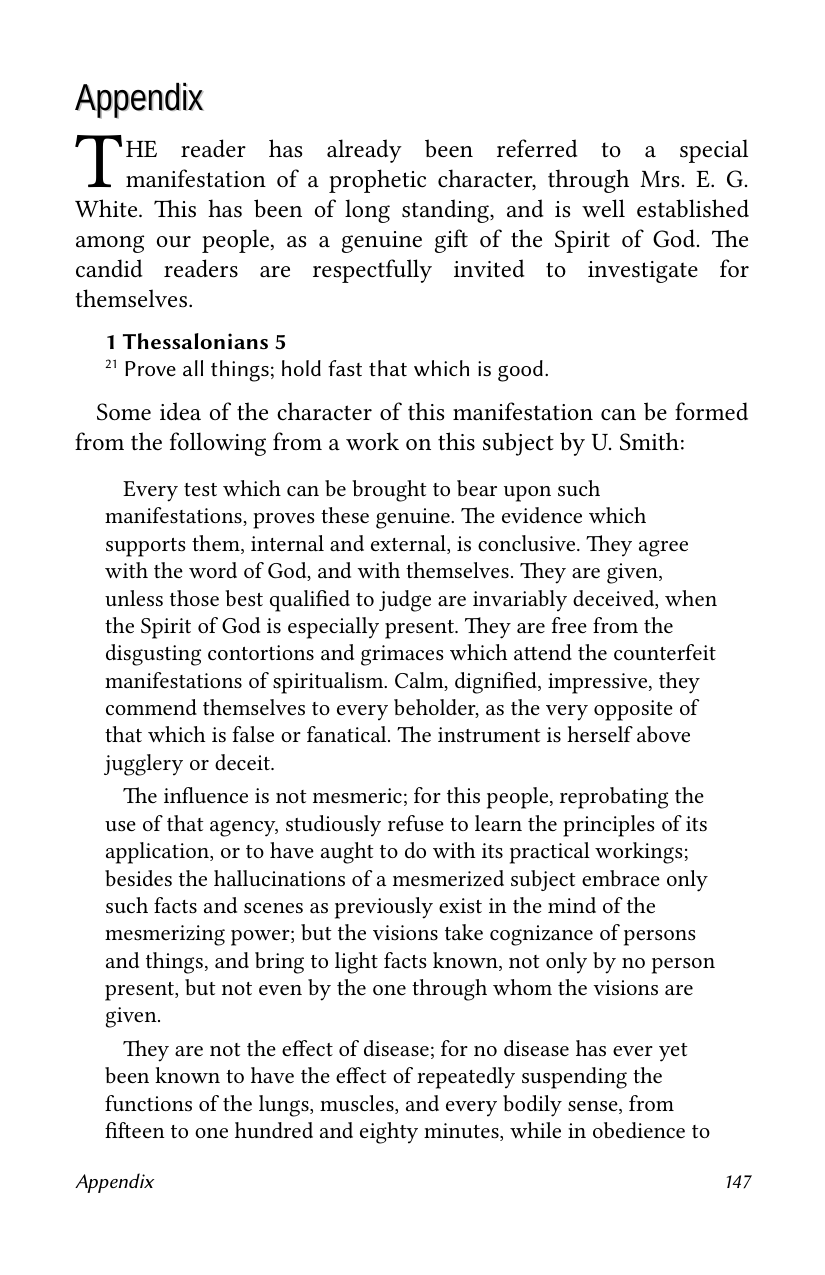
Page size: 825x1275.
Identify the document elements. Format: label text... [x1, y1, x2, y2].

text 1 Thessalonians 5 [105, 329, 750, 356]
text 21 Prove all things; hold fast that which is good. [105, 356, 720, 382]
title Appendix [75, 75, 750, 118]
text The influence is not mesmeric; for this people, reprobating the use of that agency, studiously refuse to learn the principles of its application, or to have aught to do with its practical workings; besides the hallucinations of a mesmerized subject embrace only such facts and scenes as previously exist in the mind of the mesmerizing power; but the visions take cognizance of persons and things, and bring to light facts known, not only by no person present, but not even by the one through whom the visions are given. [105, 783, 720, 1028]
text Every test which can be brought to bear upon such manifestations, proves these genuine. The evidence which supports them, internal and external, is conclusive. They agree with the word of God, and with themselves. They are given, unless those best qualified to judge are invariably deceived, when the Spirit of God is especially present. They are free from the disgusting contortions and grimaces which attend the counterfeit manifestations of spiritualism. Calm, dignified, impressive, they commend themselves to every beholder, as the very opposite of that which is false or fanatical. The instrument is herself above jugglery or deceit. [105, 476, 720, 776]
text They are not the effect of disease; for no disease has ever yet been known to have the effect of repeatedly suspending the functions of the lungs, muscles, and every bodily sense, from fifteen to one hundred and eighty minutes, while in obedience to [105, 1036, 720, 1144]
text Some idea of the character of this manifestation can be formed from the following from a work on this subject by U. Smith: [75, 398, 750, 456]
text THE reader has already been referred to a special manifestation of a prophetic character, through Mrs. E. G. White. This has been of long standing, and is well established among our people, as a genuine gift of the Spirit of God. The candid readers are respectfully invited to investigate for themselves. [75, 135, 750, 313]
